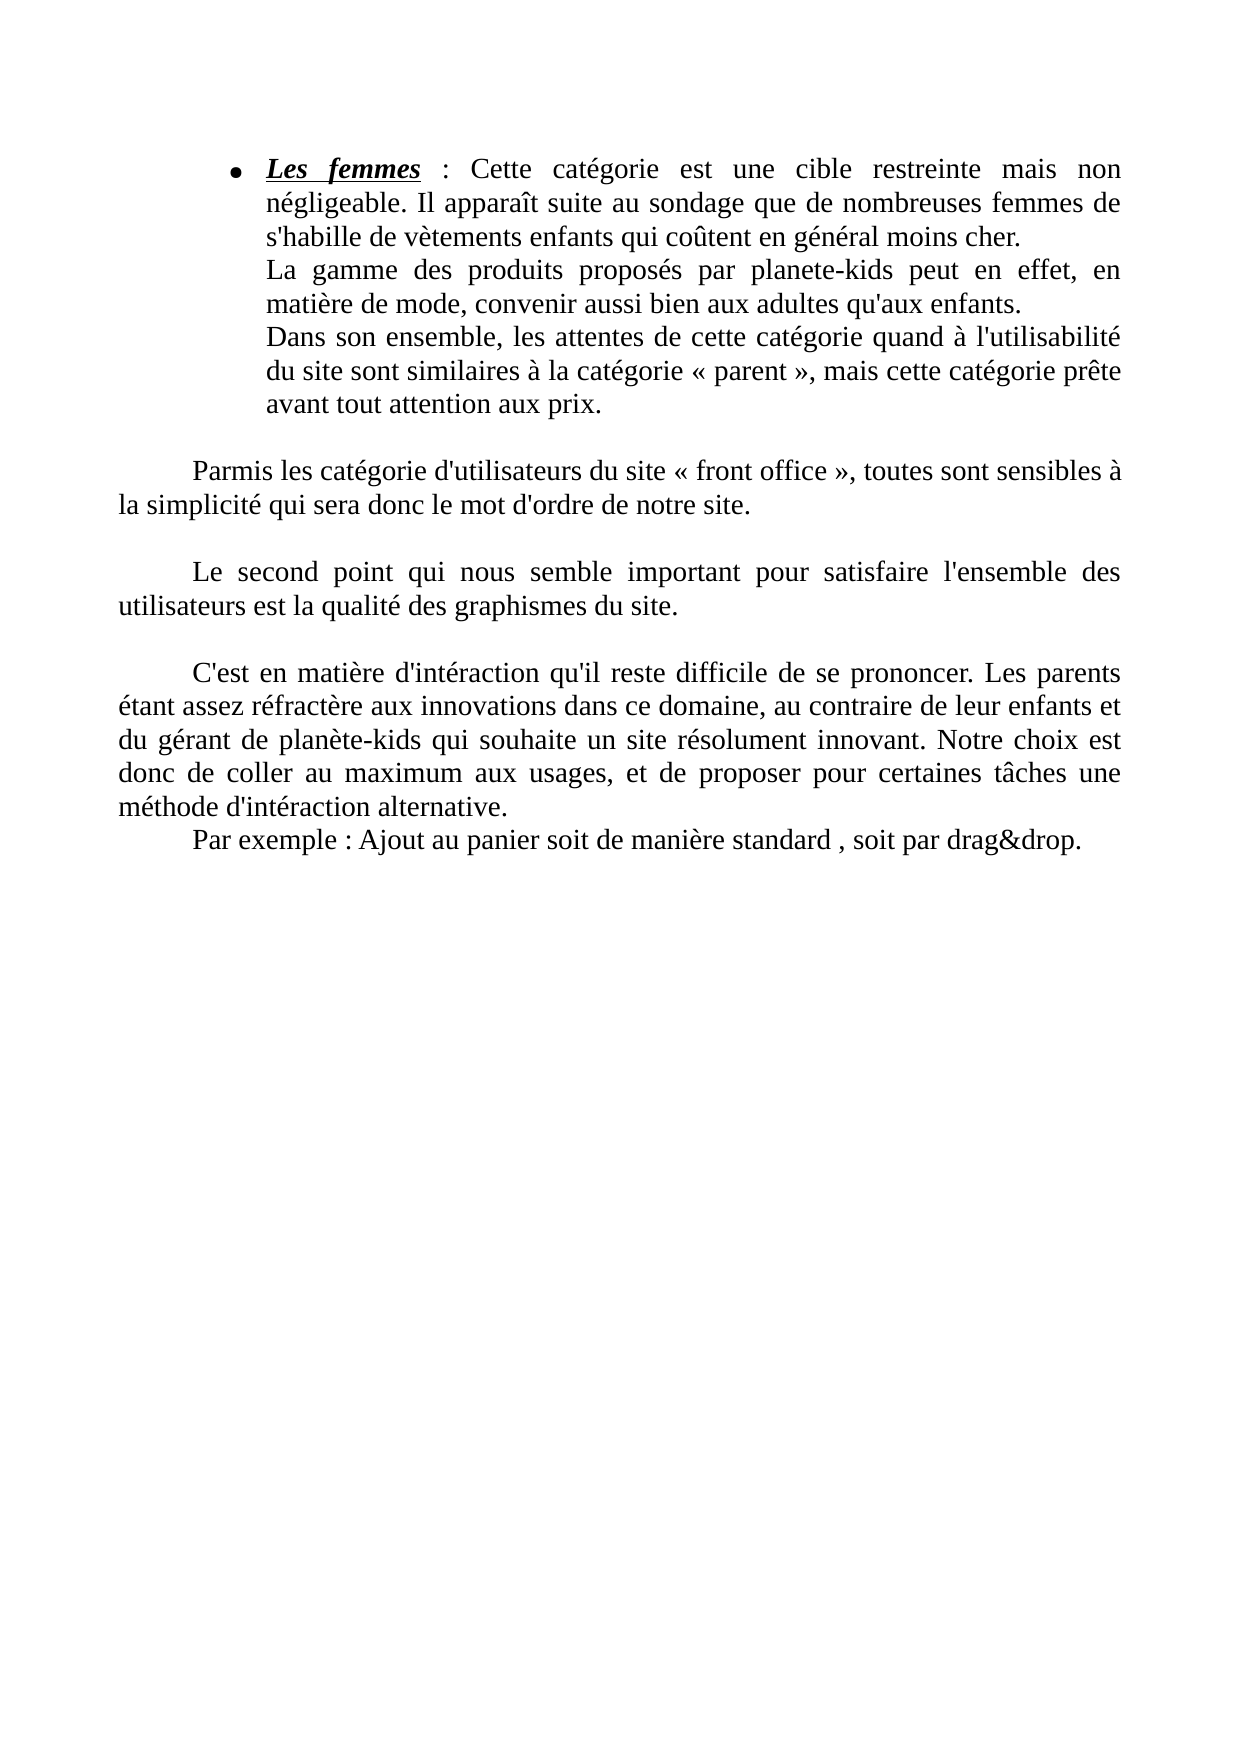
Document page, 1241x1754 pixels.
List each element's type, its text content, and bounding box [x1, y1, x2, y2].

list Les femmes : Cette catégorie est une cible restreinte mais non négligeable. Il apparaît suite au sondage que de nombreuses femmes de s'habille de vètements enfants qui coûtent en général moins cher. [228, 152, 1122, 252]
text C'est en matière d'intéraction qu'il reste difficile de se prononcer. Les parents étant assez réfractère aux innovations dans ce domaine, au contraire de leur enfants et du gérant de planète-kids qui souhaite un site résolument innovant. Notre choix est donc de coller au maximum aux usages, et de proposer pour certaines tâches une méthode d'intéraction alternative. [118, 655, 1122, 822]
text Parmis les catégorie d'utilisateurs du site « front office », toutes sont sensibles à la simplicité qui sera donc le mot d'ordre de notre site. [118, 453, 1122, 521]
list La gamme des produits proposés par planete-kids peut en effet, en matière de mode, convenir aussi bien aux adultes qu'aux enfants. [228, 252, 1122, 319]
list Dans son ensemble, les attentes de cette catégorie quand à l'utilisabilité du site sont similaires à la catégorie « parent », mais cette catégorie prête avant tout attention aux prix. [228, 319, 1122, 420]
text Par exemple : Ajout au panier soit de manière standard , soit par drag&drop. [118, 822, 1122, 856]
text Le second point qui nous semble important pour satisfaire l'ensemble des utilisateurs est la qualité des graphismes du site. [118, 554, 1122, 621]
